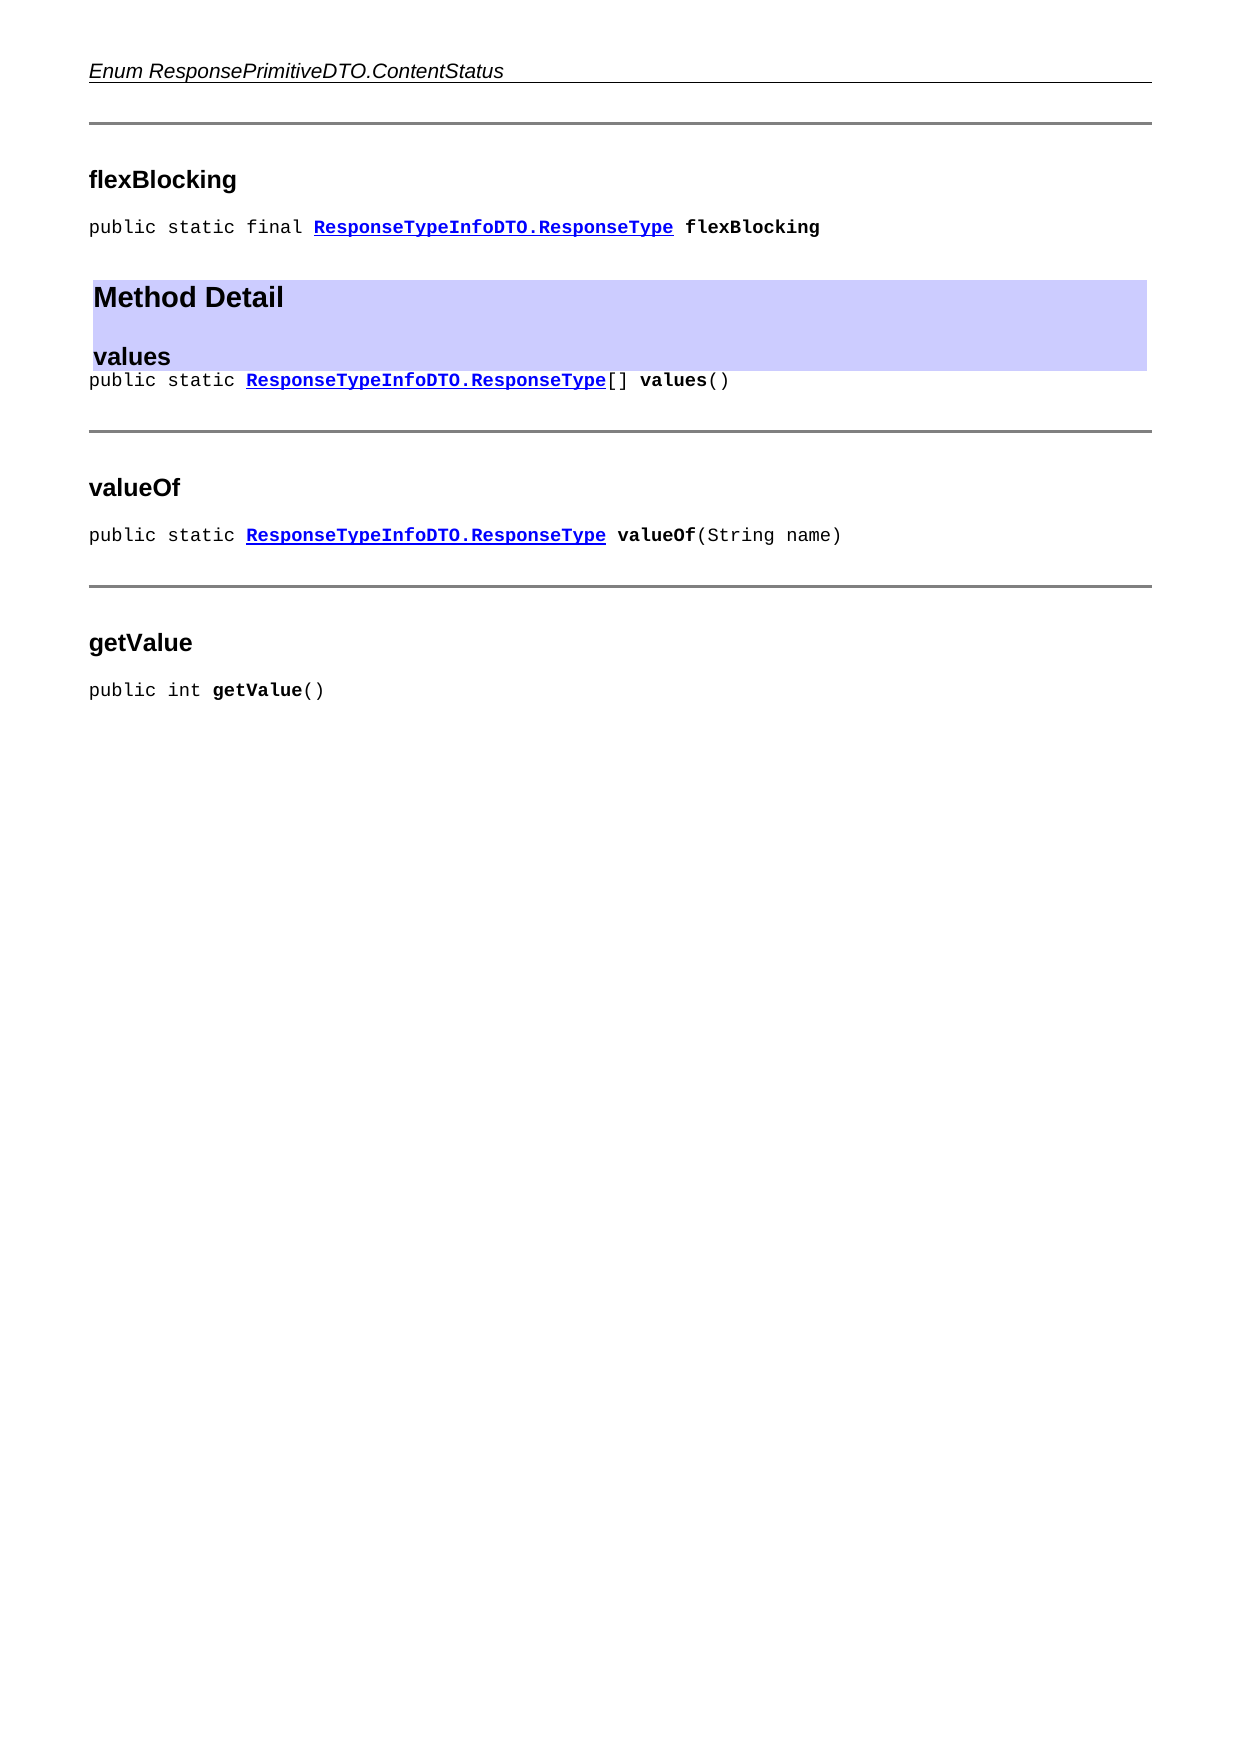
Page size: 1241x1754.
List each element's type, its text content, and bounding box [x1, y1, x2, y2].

subtitle Method Detail [93, 280, 1147, 314]
subtitle valueOf [88, 470, 1152, 502]
subtitle flexBlocking [88, 162, 1152, 193]
subtitle getValue [88, 625, 1152, 657]
text public static final ResponseTypeInfoDTO.ResponseType flexBlocking [88, 218, 1152, 239]
subtitle values [93, 342, 1147, 371]
text public int getValue() [88, 681, 1152, 702]
text public static ResponseTypeInfoDTO.ResponseType valueOf(String name) [88, 526, 1152, 547]
text public static ResponseTypeInfoDTO.ResponseType[] values() [88, 371, 1152, 392]
